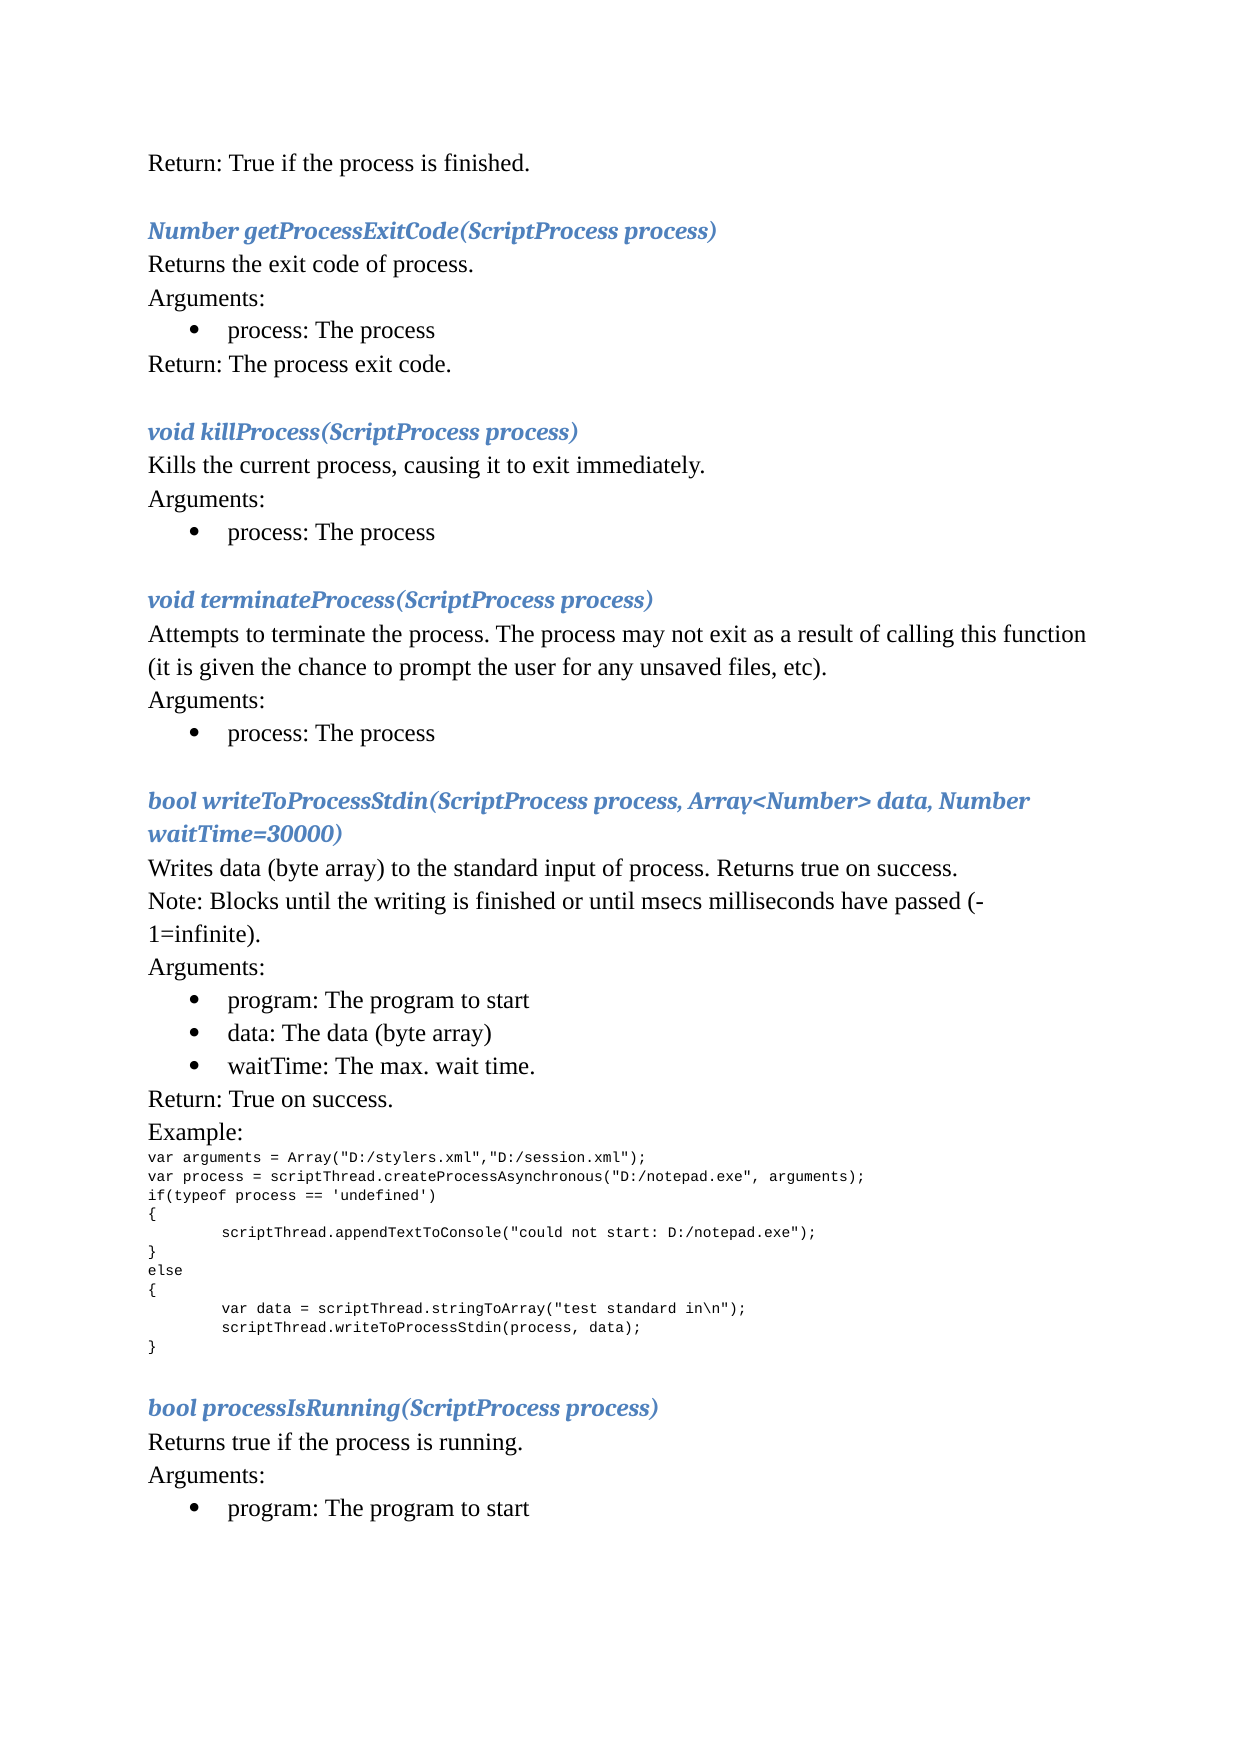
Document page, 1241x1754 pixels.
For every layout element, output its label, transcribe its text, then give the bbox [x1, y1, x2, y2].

text Arguments: [148, 1460, 1093, 1489]
text var data = scriptThread.stringToArray("test standard in\n"); [148, 1302, 1093, 1318]
text Return: The process exit code. [148, 349, 1093, 377]
text Example: [148, 1117, 1093, 1146]
list program: The program to start [190, 1493, 1093, 1522]
text Returns true if the process is running. [148, 1427, 1093, 1456]
text { [148, 1207, 1093, 1223]
text scriptThread.writeToProcessStdin(process, data); [148, 1321, 1093, 1337]
text Arguments: [148, 685, 1093, 713]
text else [148, 1264, 1093, 1280]
text Arguments: [148, 283, 1093, 311]
list waitTime: The max. wait time. [190, 1051, 1093, 1079]
list process: The process [190, 718, 1093, 746]
text Return: True if the process is finished. [148, 148, 1093, 176]
text Writes data (byte array) to the standard input of process. Returns true on success. [148, 853, 1093, 881]
text Arguments: [148, 952, 1093, 981]
subtitle void killProcess(ScriptProcess process) [148, 418, 1093, 446]
text } [148, 1245, 1093, 1261]
list process: The process [190, 316, 1093, 344]
subtitle Number getProcessExitCode(ScriptProcess process) [148, 217, 1093, 245]
list program: The program to start [190, 985, 1093, 1013]
list process: The process [190, 517, 1093, 545]
text } [148, 1339, 1093, 1356]
subtitle void terminateProcess(ScriptProcess process) [148, 586, 1093, 614]
text if(typeof process == 'undefined') [148, 1188, 1093, 1204]
list data: The data (byte array) [190, 1018, 1093, 1047]
subtitle bool writeToProcessStdin(ScriptProcess process, Array<Number> data, Number waitTime=30000) [148, 787, 1093, 848]
text Returns the exit code of process. [148, 249, 1093, 278]
text Return: True on success. [148, 1084, 1093, 1113]
text var process = scriptThread.createProcessAsynchronous("D:/notepad.exe", arguments); [148, 1169, 1093, 1185]
text Note: Blocks until the writing is finished or until msecs milliseconds have passed (-1=infinite). [148, 886, 1093, 947]
text Kills the current process, causing it to exit immediately. [148, 451, 1093, 479]
text scriptThread.appendTextToConsole("could not start: D:/notepad.exe"); [148, 1226, 1093, 1242]
text { [148, 1283, 1093, 1299]
text var arguments = Array("D:/stylers.xml","D:/session.xml"); [148, 1150, 1093, 1166]
text Arguments: [148, 484, 1093, 512]
text Attempts to terminate the process. The process may not exit as a result of calling this function (it is given the chance to prompt the user for any unsaved files, etc). [148, 619, 1093, 680]
subtitle bool processIsRunning(ScriptProcess process) [148, 1394, 1093, 1423]
